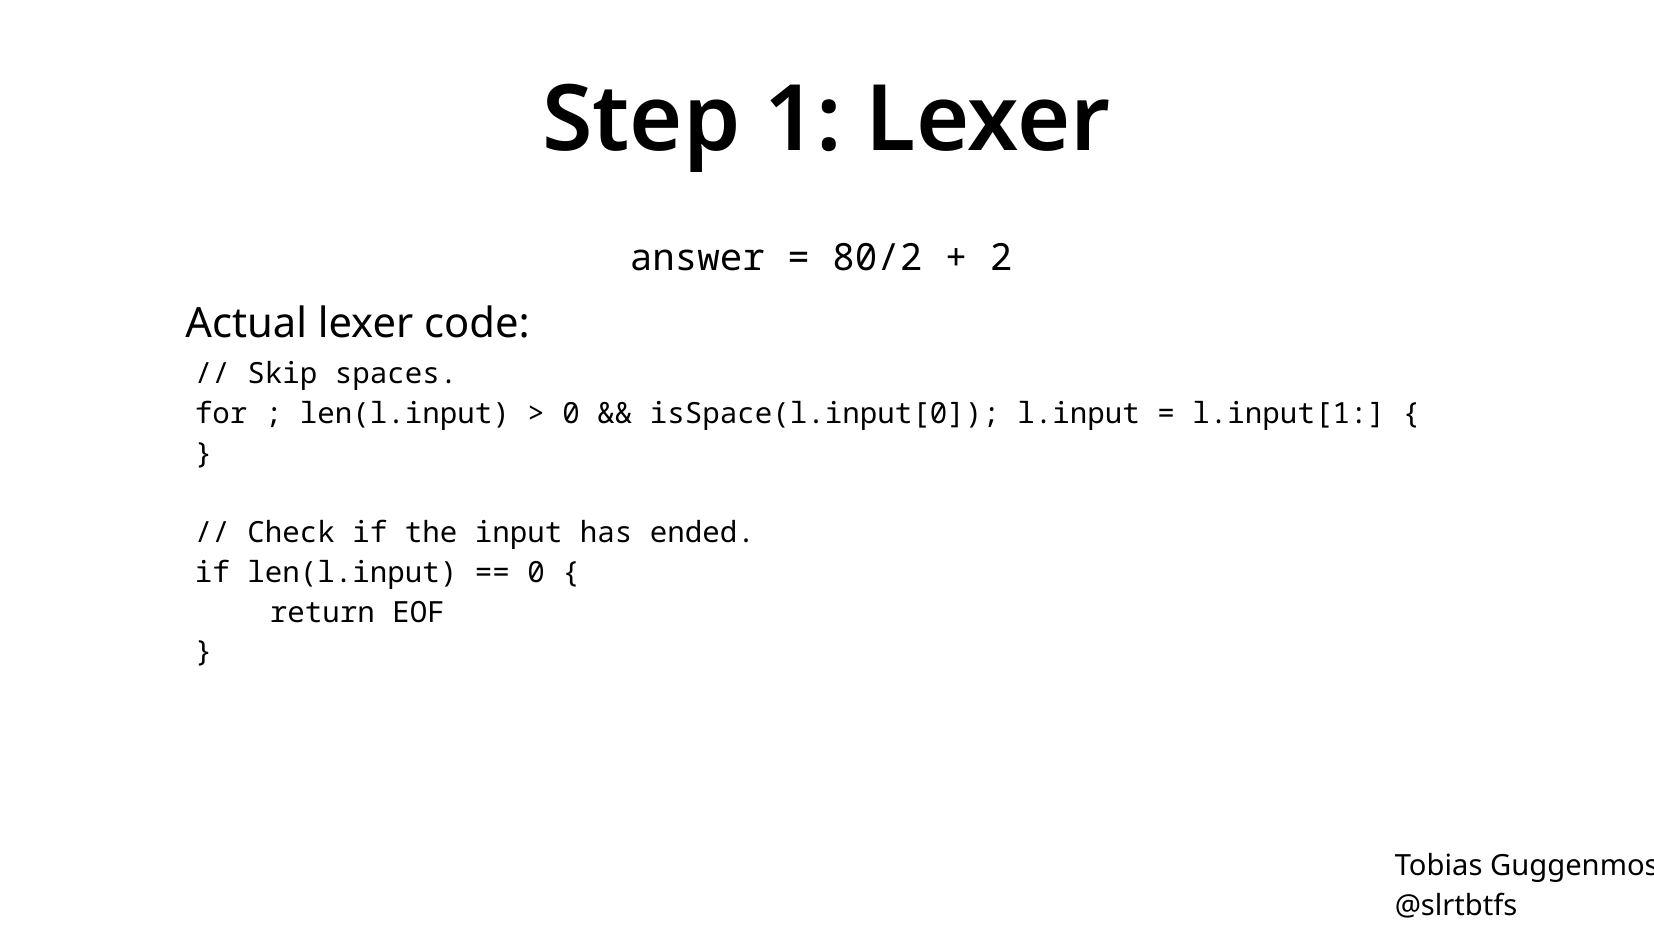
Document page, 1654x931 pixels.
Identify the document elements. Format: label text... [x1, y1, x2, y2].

text_box answer = 80/2 + 2 [615, 222, 1028, 286]
text_box // Skip spaces. for ; len(l.input) > 0 && isSpace(l.input[0]); l.input = l.input[1:] { } // Check if the input has ended. if len(l.input) == 0 { return EOF } [180, 345, 1435, 928]
title Step 1: Lexer [82, 37, 1571, 193]
text_box Actual lexer code: [170, 285, 516, 353]
